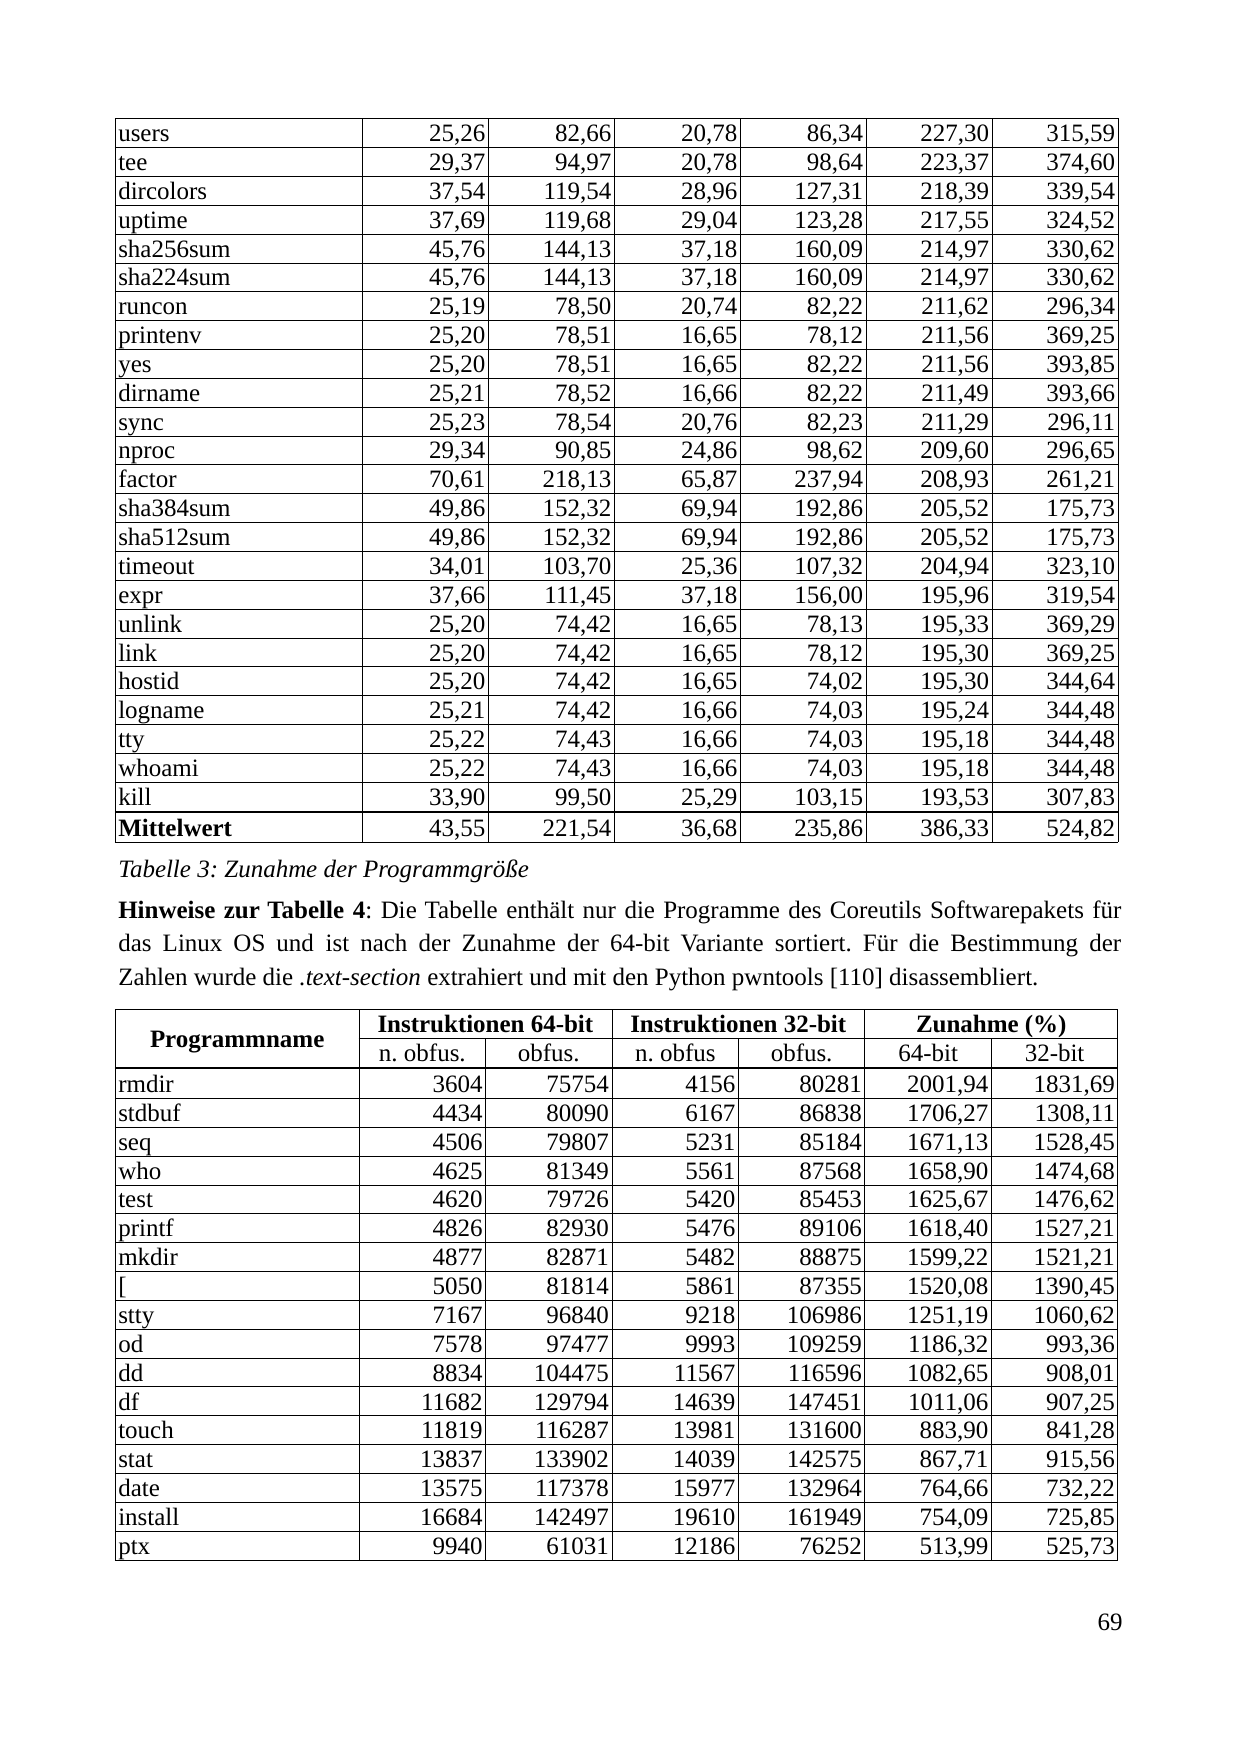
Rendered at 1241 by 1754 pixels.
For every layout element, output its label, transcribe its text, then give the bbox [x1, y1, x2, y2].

table_cell 156,00 [741, 581, 866, 609]
table_cell 195,30 [867, 639, 992, 666]
table_cell 88875 [739, 1243, 864, 1271]
table_cell 16,65 [615, 350, 740, 378]
table_cell 94,97 [489, 148, 614, 176]
table_cell 1390,45 [992, 1272, 1117, 1300]
table_cell 37,18 [615, 581, 740, 609]
table_cell 103,70 [489, 552, 614, 580]
table_cell 82,23 [741, 408, 866, 436]
table_cell 80090 [486, 1099, 612, 1127]
table_cell tty [116, 725, 362, 753]
table_cell 13575 [360, 1474, 485, 1502]
table_cell printenv [116, 321, 362, 349]
table_cell 235,86 [741, 813, 866, 842]
table_cell 214,97 [867, 264, 992, 291]
table_cell 78,12 [741, 639, 866, 666]
table_cell 16,66 [615, 379, 740, 407]
table_cell 4877 [360, 1243, 485, 1271]
table_cell 131600 [739, 1416, 864, 1444]
table_cell 374,60 [993, 148, 1118, 176]
table_cell 192,86 [741, 523, 866, 551]
table_cell 106986 [739, 1301, 864, 1329]
table_cell 5476 [613, 1214, 738, 1242]
table_cell 993,36 [992, 1330, 1117, 1358]
table_cell 8834 [360, 1359, 485, 1386]
table_cell 37,66 [363, 581, 488, 609]
table_cell 25,36 [615, 552, 740, 580]
table_cell 82871 [486, 1243, 612, 1271]
table_cell 61031 [486, 1532, 612, 1559]
table_cell 45,76 [363, 235, 488, 262]
table_cell who [116, 1157, 359, 1184]
table_cell rmdir [116, 1069, 359, 1098]
table_cell kill [116, 783, 362, 811]
table_cell 37,69 [363, 206, 488, 233]
table_cell 85184 [739, 1128, 864, 1156]
table_cell 116287 [486, 1416, 612, 1444]
table_cell 25,29 [615, 783, 740, 811]
table_cell 86838 [739, 1099, 864, 1127]
table_cell 4625 [360, 1157, 485, 1184]
table_cell 160,09 [741, 264, 866, 291]
table_cell 20,76 [615, 408, 740, 436]
table_cell 195,18 [867, 754, 992, 782]
table_cell 1521,21 [992, 1243, 1117, 1271]
text Tabelle 3: Zunahme der Programmgröße [118, 854, 1122, 883]
table_cell 5231 [613, 1128, 738, 1156]
table_cell 324,52 [993, 206, 1118, 233]
table_cell 237,94 [741, 465, 866, 493]
table_cell 9940 [360, 1532, 485, 1559]
table_cell 208,93 [867, 465, 992, 493]
table_cell 65,87 [615, 465, 740, 493]
table_cell 69,94 [615, 523, 740, 551]
table_cell 25,19 [363, 292, 488, 320]
table_cell unlink [116, 610, 362, 637]
table_cell 13837 [360, 1445, 485, 1473]
table_cell whoami [116, 754, 362, 782]
table_cell 1831,69 [992, 1069, 1117, 1098]
table_cell 20,74 [615, 292, 740, 320]
table_cell 323,10 [993, 552, 1118, 580]
table_cell 81814 [486, 1272, 612, 1300]
table_cell 129794 [486, 1387, 612, 1415]
table_cell 296,65 [993, 437, 1118, 464]
table_cell 221,54 [489, 813, 614, 842]
table_cell 524,82 [993, 813, 1118, 842]
table_cell 1625,67 [865, 1186, 991, 1213]
table_cell 1476,62 [992, 1186, 1117, 1213]
table_cell 1011,06 [865, 1387, 991, 1415]
table_cell link [116, 639, 362, 666]
table_cell 109259 [739, 1330, 864, 1358]
table_cell 175,73 [993, 523, 1118, 551]
table_cell 195,96 [867, 581, 992, 609]
table_cell 28,96 [615, 177, 740, 205]
table_cell date [116, 1474, 359, 1502]
table_cell 14639 [613, 1387, 738, 1415]
table_cell 85453 [739, 1186, 864, 1213]
table_cell 4156 [613, 1069, 738, 1098]
table_cell 119,54 [489, 177, 614, 205]
table_cell sync [116, 408, 362, 436]
table_cell 1599,22 [865, 1243, 991, 1271]
table_cell printf [116, 1214, 359, 1242]
table_cell 307,83 [993, 783, 1118, 811]
table_cell 1671,13 [865, 1128, 991, 1156]
table_cell 204,94 [867, 552, 992, 580]
table_cell 29,04 [615, 206, 740, 233]
table_cell 205,52 [867, 494, 992, 522]
table_cell 25,20 [363, 610, 488, 637]
table_cell factor [116, 465, 362, 493]
table_cell 218,39 [867, 177, 992, 205]
table_cell sha512sum [116, 523, 362, 551]
table_cell 76252 [739, 1532, 864, 1559]
table_cell 74,43 [489, 754, 614, 782]
table_cell dd [116, 1359, 359, 1386]
table_header Programmname [116, 1010, 359, 1067]
table_cell 82930 [486, 1214, 612, 1242]
table_cell tee [116, 148, 362, 176]
table_cell 867,71 [865, 1445, 991, 1473]
table_cell test [116, 1186, 359, 1213]
table_cell 1082,65 [865, 1359, 991, 1386]
table_cell stdbuf [116, 1099, 359, 1127]
table_cell Mittelwert [116, 813, 362, 842]
table_cell mkdir [116, 1243, 359, 1271]
table_cell 11819 [360, 1416, 485, 1444]
table_cell 211,62 [867, 292, 992, 320]
table_cell 103,15 [741, 783, 866, 811]
table_cell obfus. [739, 1039, 864, 1067]
table_cell 15977 [613, 1474, 738, 1502]
table_header Zunahme (%) [865, 1010, 1117, 1038]
table_cell 3604 [360, 1069, 485, 1098]
table_cell 49,86 [363, 523, 488, 551]
table_cell 1527,21 [992, 1214, 1117, 1242]
table_cell stat [116, 1445, 359, 1473]
table_cell 29,34 [363, 437, 488, 464]
table_cell 79807 [486, 1128, 612, 1156]
table_cell 211,56 [867, 321, 992, 349]
table_cell 907,25 [992, 1387, 1117, 1415]
table_cell 192,86 [741, 494, 866, 522]
table_cell sha256sum [116, 235, 362, 262]
table_cell 25,21 [363, 696, 488, 724]
table_cell runcon [116, 292, 362, 320]
table_cell 144,13 [489, 264, 614, 291]
table_cell 211,56 [867, 350, 992, 378]
table_cell 142575 [739, 1445, 864, 1473]
table_cell uptime [116, 206, 362, 233]
table_cell 725,85 [992, 1503, 1117, 1531]
table_header Instruktionen 32-bit [613, 1010, 864, 1038]
table_cell 513,99 [865, 1532, 991, 1559]
table_cell 1308,11 [992, 1099, 1117, 1127]
table_cell 75754 [486, 1069, 612, 1098]
table_cell 2001,94 [865, 1069, 991, 1098]
table_cell 5561 [613, 1157, 738, 1184]
table_cell sha384sum [116, 494, 362, 522]
table_cell 19610 [613, 1503, 738, 1531]
table_cell 16,65 [615, 610, 740, 637]
table_cell 227,30 [867, 119, 992, 147]
table_cell 25,20 [363, 321, 488, 349]
table_cell users [116, 119, 362, 147]
table_cell 1186,32 [865, 1330, 991, 1358]
table_cell 1520,08 [865, 1272, 991, 1300]
table_cell 133902 [486, 1445, 612, 1473]
table_cell 74,02 [741, 667, 866, 695]
table_cell 1706,27 [865, 1099, 991, 1127]
table_cell 64-bit [865, 1039, 991, 1067]
table_cell 74,03 [741, 696, 866, 724]
table_cell 132964 [739, 1474, 864, 1502]
table_cell 12186 [613, 1532, 738, 1559]
table_cell 195,18 [867, 725, 992, 753]
table_cell 369,29 [993, 610, 1118, 637]
table_cell 127,31 [741, 177, 866, 205]
table_cell 16,66 [615, 725, 740, 753]
table_cell 1618,40 [865, 1214, 991, 1242]
table_cell 32-bit [992, 1039, 1117, 1067]
table_cell 74,03 [741, 725, 866, 753]
table_cell logname [116, 696, 362, 724]
table_cell 78,12 [741, 321, 866, 349]
table_cell 5861 [613, 1272, 738, 1300]
table_cell 9993 [613, 1330, 738, 1358]
table_cell 81349 [486, 1157, 612, 1184]
table_cell 195,30 [867, 667, 992, 695]
table_cell 78,13 [741, 610, 866, 637]
table_cell 24,86 [615, 437, 740, 464]
table_cell 78,54 [489, 408, 614, 436]
table_cell 142497 [486, 1503, 612, 1531]
table_cell 16,65 [615, 667, 740, 695]
table_cell [ [116, 1272, 359, 1300]
table_cell 4434 [360, 1099, 485, 1127]
table_cell 89106 [739, 1214, 864, 1242]
table_cell dircolors [116, 177, 362, 205]
table_cell 82,66 [489, 119, 614, 147]
table_cell 29,37 [363, 148, 488, 176]
table_cell 99,50 [489, 783, 614, 811]
table_cell 96840 [486, 1301, 612, 1329]
table_cell 97477 [486, 1330, 612, 1358]
table_cell 393,66 [993, 379, 1118, 407]
table_cell 25,26 [363, 119, 488, 147]
table_cell 14039 [613, 1445, 738, 1473]
table_cell 218,13 [489, 465, 614, 493]
table_cell 175,73 [993, 494, 1118, 522]
table_cell 339,54 [993, 177, 1118, 205]
table_cell 152,32 [489, 494, 614, 522]
table_cell 211,49 [867, 379, 992, 407]
table_cell seq [116, 1128, 359, 1156]
table_cell 25,20 [363, 667, 488, 695]
table_cell 386,33 [867, 813, 992, 842]
table_cell 78,52 [489, 379, 614, 407]
table_cell 80281 [739, 1069, 864, 1098]
table_cell 7167 [360, 1301, 485, 1329]
table_cell 25,20 [363, 350, 488, 378]
table_cell 908,01 [992, 1359, 1117, 1386]
table_cell 369,25 [993, 321, 1118, 349]
table_cell 330,62 [993, 235, 1118, 262]
table_cell 11567 [613, 1359, 738, 1386]
table_cell 344,64 [993, 667, 1118, 695]
table_cell 883,90 [865, 1416, 991, 1444]
table_cell 111,45 [489, 581, 614, 609]
table_cell 74,42 [489, 667, 614, 695]
table_cell 1060,62 [992, 1301, 1117, 1329]
table_cell 37,18 [615, 264, 740, 291]
table_cell dirname [116, 379, 362, 407]
table_cell 25,21 [363, 379, 488, 407]
table_cell 5050 [360, 1272, 485, 1300]
table_cell 98,62 [741, 437, 866, 464]
table_cell 74,42 [489, 639, 614, 666]
table_cell 161949 [739, 1503, 864, 1531]
table_cell 754,09 [865, 1503, 991, 1531]
table_cell 16684 [360, 1503, 485, 1531]
table_cell hostid [116, 667, 362, 695]
table_cell 152,32 [489, 523, 614, 551]
table_cell 393,85 [993, 350, 1118, 378]
table_cell 211,29 [867, 408, 992, 436]
table_cell 78,50 [489, 292, 614, 320]
table_cell 193,53 [867, 783, 992, 811]
table_cell 525,73 [992, 1532, 1117, 1559]
table_cell 78,51 [489, 350, 614, 378]
table_cell obfus. [486, 1039, 612, 1067]
table_cell 1251,19 [865, 1301, 991, 1329]
table_cell 16,65 [615, 321, 740, 349]
table_cell 344,48 [993, 725, 1118, 753]
table_cell 37,18 [615, 235, 740, 262]
table_cell 104475 [486, 1359, 612, 1386]
table_cell 7578 [360, 1330, 485, 1358]
table_cell 344,48 [993, 696, 1118, 724]
table_cell 1658,90 [865, 1157, 991, 1184]
table_cell 16,66 [615, 754, 740, 782]
table_cell 195,24 [867, 696, 992, 724]
table_cell n. obfus [613, 1039, 738, 1067]
table_cell 25,22 [363, 754, 488, 782]
table_cell sha224sum [116, 264, 362, 291]
table_cell touch [116, 1416, 359, 1444]
table_cell nproc [116, 437, 362, 464]
table_cell 82,22 [741, 379, 866, 407]
table_cell 20,78 [615, 119, 740, 147]
table_cell 915,56 [992, 1445, 1117, 1473]
table_cell 13981 [613, 1416, 738, 1444]
table_cell 36,68 [615, 813, 740, 842]
table_cell od [116, 1330, 359, 1358]
table_cell 82,22 [741, 350, 866, 378]
table_cell 49,86 [363, 494, 488, 522]
table_cell 5482 [613, 1243, 738, 1271]
table_cell 330,62 [993, 264, 1118, 291]
table_cell 119,68 [489, 206, 614, 233]
table_cell 296,34 [993, 292, 1118, 320]
table_cell 144,13 [489, 235, 614, 262]
table_cell 16,65 [615, 639, 740, 666]
table_cell 123,28 [741, 206, 866, 233]
table_cell 209,60 [867, 437, 992, 464]
table_cell 20,78 [615, 148, 740, 176]
table_cell 217,55 [867, 206, 992, 233]
table_cell 4826 [360, 1214, 485, 1242]
table_cell df [116, 1387, 359, 1415]
table_cell 261,21 [993, 465, 1118, 493]
table_cell 25,22 [363, 725, 488, 753]
table_cell 90,85 [489, 437, 614, 464]
table_cell 6167 [613, 1099, 738, 1127]
table_cell 4620 [360, 1186, 485, 1213]
table_cell expr [116, 581, 362, 609]
table_cell 86,34 [741, 119, 866, 147]
table_cell 160,09 [741, 235, 866, 262]
table_cell 33,90 [363, 783, 488, 811]
table_cell 98,64 [741, 148, 866, 176]
table_cell install [116, 1503, 359, 1531]
table_cell 223,37 [867, 148, 992, 176]
table_cell 369,25 [993, 639, 1118, 666]
table_cell 344,48 [993, 754, 1118, 782]
table_cell 195,33 [867, 610, 992, 637]
table_cell 315,59 [993, 119, 1118, 147]
table_cell 214,97 [867, 235, 992, 262]
table_cell 4506 [360, 1128, 485, 1156]
text Hinweise zur Tabelle 4: Die Tabelle enthält nur die Programme des Coreutils Softwarepakets für das Linux OS und ist nach der Zunahme der 64-bit Variante sortiert. Für die Bestimmung der Zahlen wurde die .text-section extrahiert und mit den Python pwntools [110] disassembliert. [118, 896, 1122, 990]
table_cell 9218 [613, 1301, 738, 1329]
table_cell 11682 [360, 1387, 485, 1415]
table_cell 87568 [739, 1157, 864, 1184]
table_cell 1528,45 [992, 1128, 1117, 1156]
table_cell 82,22 [741, 292, 866, 320]
table_cell 70,61 [363, 465, 488, 493]
table_cell 319,54 [993, 581, 1118, 609]
table_cell 74,43 [489, 725, 614, 753]
table_cell 764,66 [865, 1474, 991, 1502]
table_cell 45,76 [363, 264, 488, 291]
table_cell n. obfus. [360, 1039, 485, 1067]
table_cell 34,01 [363, 552, 488, 580]
table_cell 107,32 [741, 552, 866, 580]
table_cell 117378 [486, 1474, 612, 1502]
table_cell 87355 [739, 1272, 864, 1300]
table_cell 37,54 [363, 177, 488, 205]
table_cell 43,55 [363, 813, 488, 842]
table_cell 25,20 [363, 639, 488, 666]
table_cell 116596 [739, 1359, 864, 1386]
table_cell 78,51 [489, 321, 614, 349]
table_cell 205,52 [867, 523, 992, 551]
table_cell stty [116, 1301, 359, 1329]
table_cell 74,03 [741, 754, 866, 782]
table_header Instruktionen 64-bit [360, 1010, 612, 1038]
table_cell timeout [116, 552, 362, 580]
table_cell 1474,68 [992, 1157, 1117, 1184]
table_cell 69,94 [615, 494, 740, 522]
table_cell 74,42 [489, 696, 614, 724]
table_cell 16,66 [615, 696, 740, 724]
table_cell 296,11 [993, 408, 1118, 436]
table_cell 79726 [486, 1186, 612, 1213]
table_cell ptx [116, 1532, 359, 1559]
table_cell 732,22 [992, 1474, 1117, 1502]
table_cell 74,42 [489, 610, 614, 637]
table_cell 841,28 [992, 1416, 1117, 1444]
table_cell 5420 [613, 1186, 738, 1213]
table_cell 25,23 [363, 408, 488, 436]
table_cell 147451 [739, 1387, 864, 1415]
table_cell yes [116, 350, 362, 378]
